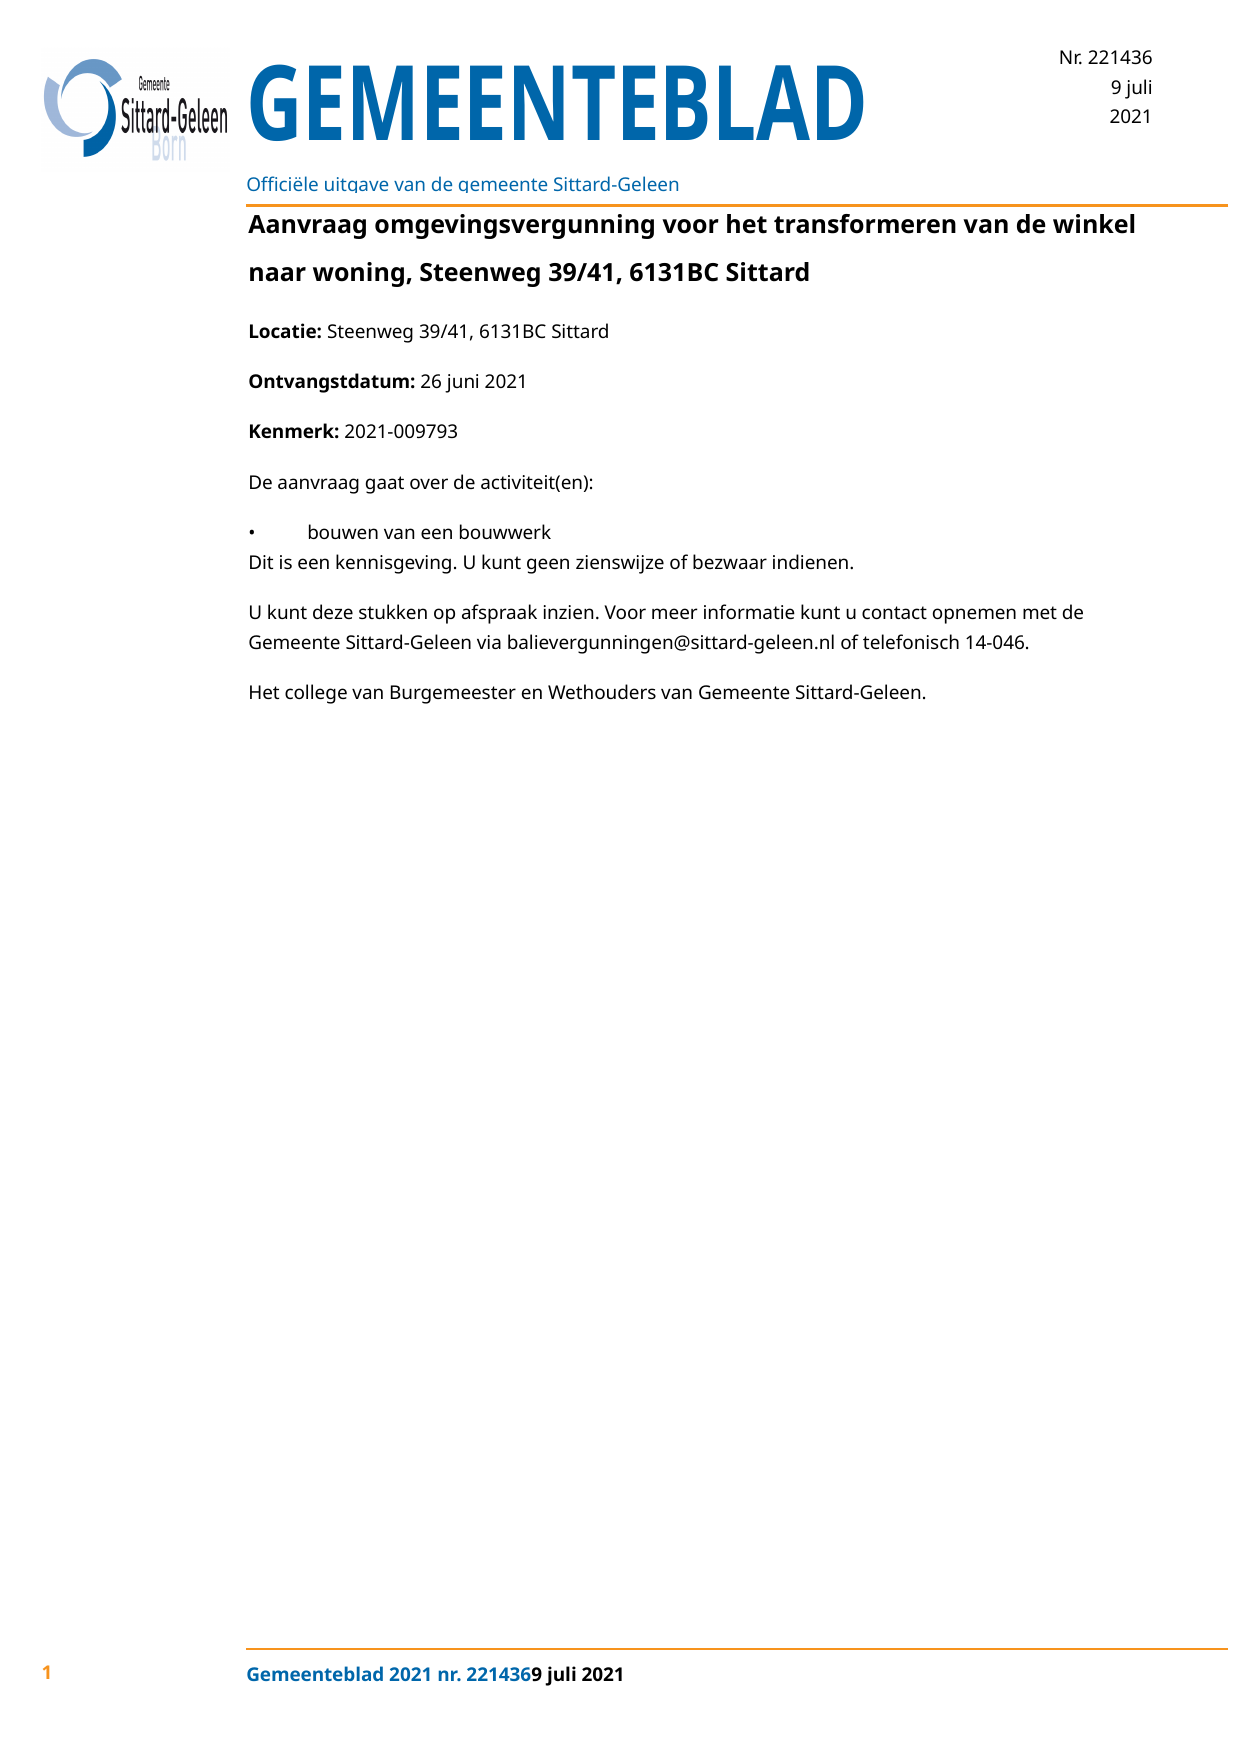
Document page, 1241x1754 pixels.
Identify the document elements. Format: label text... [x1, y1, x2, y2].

text Aanvraag omgevingsvergunning voor het transformeren van de winkel naar woning, Steenweg 39/41, 6131BC Sittard [248, 207, 1152, 288]
text Kenmerk: 2021-009793 [248, 419, 1152, 444]
picture [41, 47, 231, 172]
text Ontvangstdatum: 26 juni 2021 [248, 368, 1152, 394]
text Het college van Burgemeester en Wethouders van Gemeente Sittard-Geleen. [248, 679, 1152, 705]
text Locatie: Steenweg 39/41, 6131BC Sittard [248, 318, 1152, 344]
text U kunt deze stukken op afspraak inzien. Voor meer informatie kunt u contact opnemen met de Gemeente Sittard-Geleen via balievergunningen@sittard-geleen.nl of telefonisch 14-046. [248, 599, 1152, 655]
text De aanvraag gaat over de activiteit(en): [248, 469, 1152, 495]
list bouwen van een bouwwerk [248, 519, 1152, 545]
text Dit is een kennisgeving. U kunt geen zienswijze of bezwaar indienen. [248, 549, 1152, 575]
